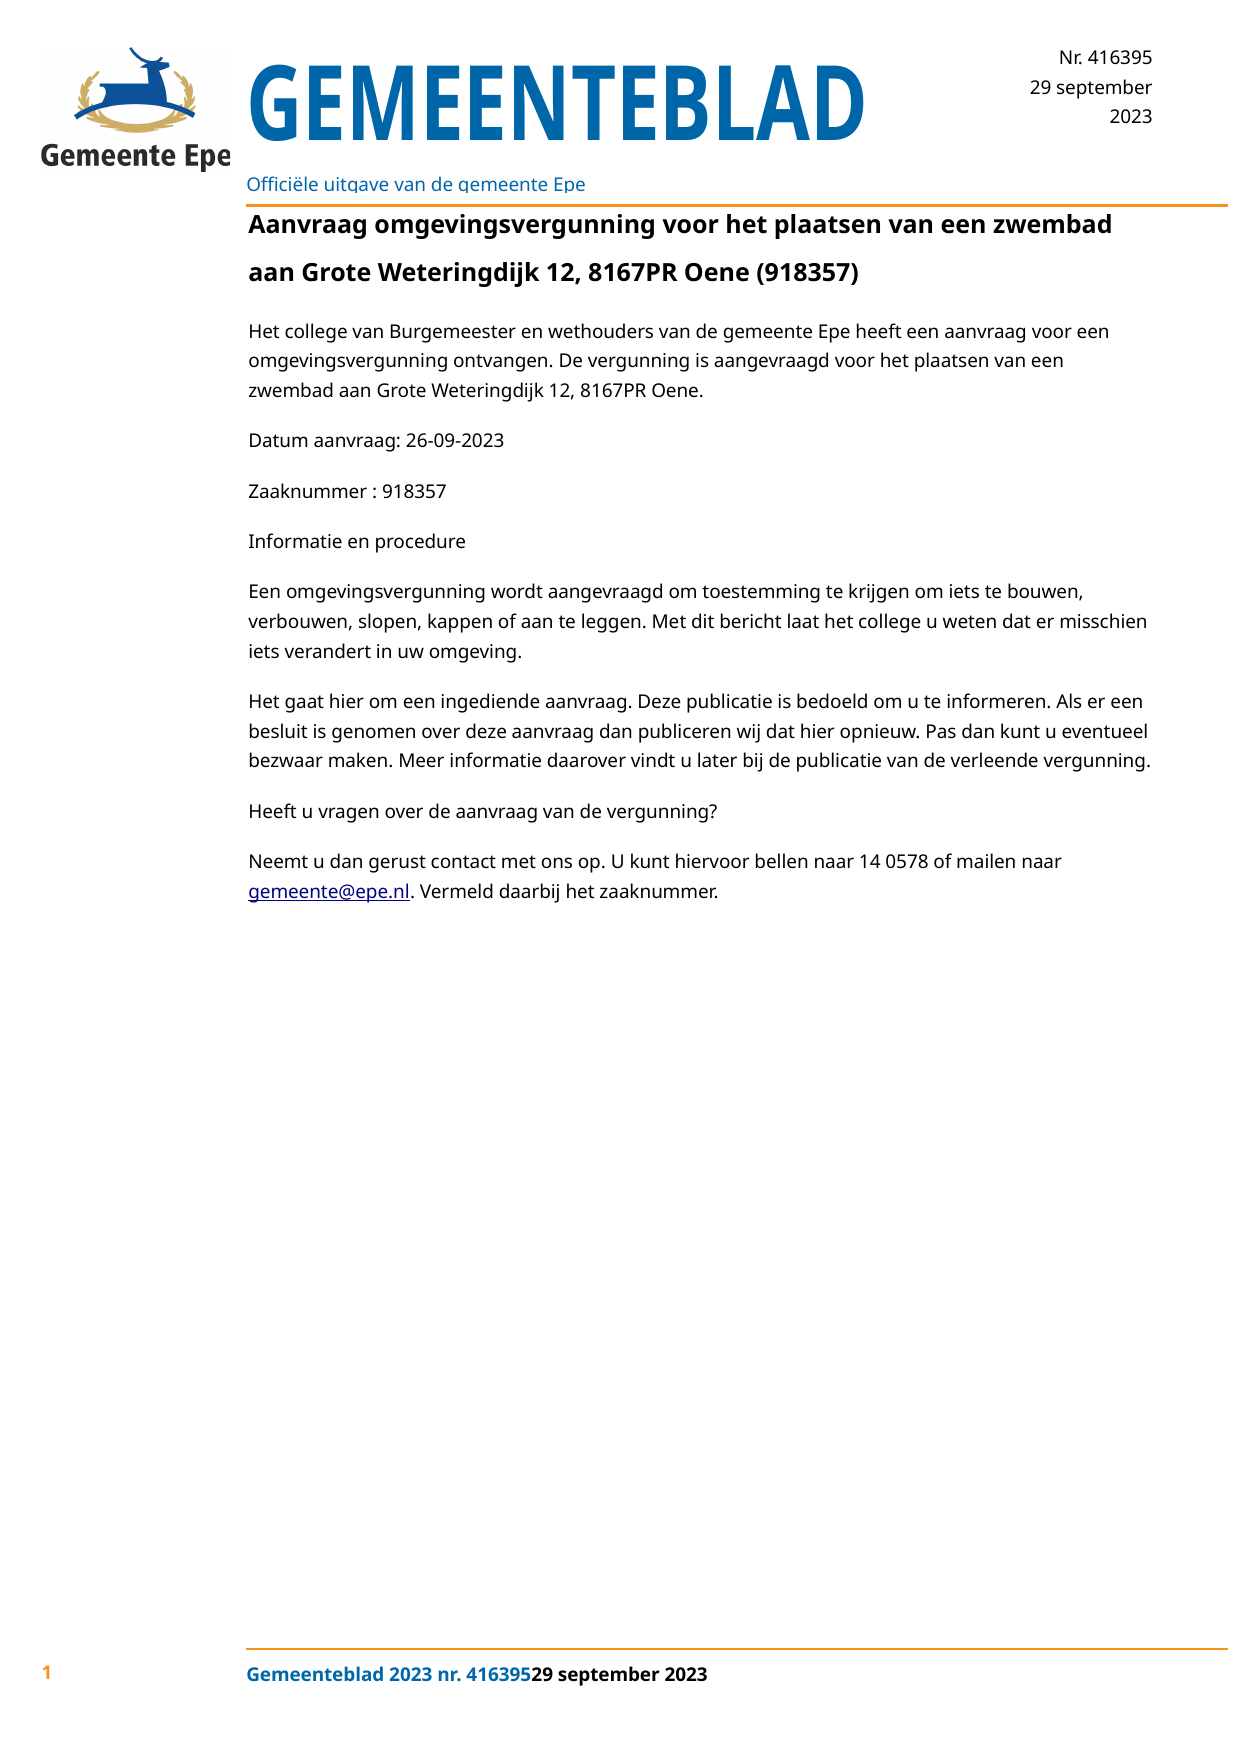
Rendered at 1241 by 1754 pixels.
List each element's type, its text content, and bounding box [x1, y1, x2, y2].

text Het gaat hier om een ingediende aanvraag. Deze publicatie is bedoeld om u te informeren. Als er een besluit is genomen over deze aanvraag dan publiceren wij dat hier opnieuw. Pas dan kunt u eventueel bezwaar maken. Meer informatie daarover vindt u later bij de publicatie van de verleende vergunning. [248, 688, 1152, 773]
text Een omgevingsvergunning wordt aangevraagd om toestemming te krijgen om iets te bouwen, verbouwen, slopen, kappen of aan te leggen. Met dit bericht laat het college u weten dat er misschien iets verandert in uw omgeving. [248, 579, 1152, 664]
text Heeft u vragen over de aanvraag van de vergunning? [248, 798, 1152, 824]
text Aanvraag omgevingsvergunning voor het plaatsen van een zwembad aan Grote Weteringdijk 12, 8167PR Oene (918357) [248, 207, 1152, 288]
text Datum aanvraag: 26-09-2023 [248, 427, 1152, 453]
text Zaaknummer : 918357 [248, 478, 1152, 504]
text Informatie en procedure [248, 528, 1152, 554]
text Neemt u dan gerust contact met ons op. U kunt hiervoor bellen naar 14 0578 of mailen naar gemeente@epe.nl. Vermeld daarbij het zaaknummer. [248, 848, 1152, 904]
picture [41, 47, 231, 172]
text Het college van Burgemeester en wethouders van de gemeente Epe heeft een aanvraag voor een omgevingsvergunning ontvangen. De vergunning is aangevraagd voor het plaatsen van een zwembad aan Grote Weteringdijk 12, 8167PR Oene. [248, 318, 1152, 403]
